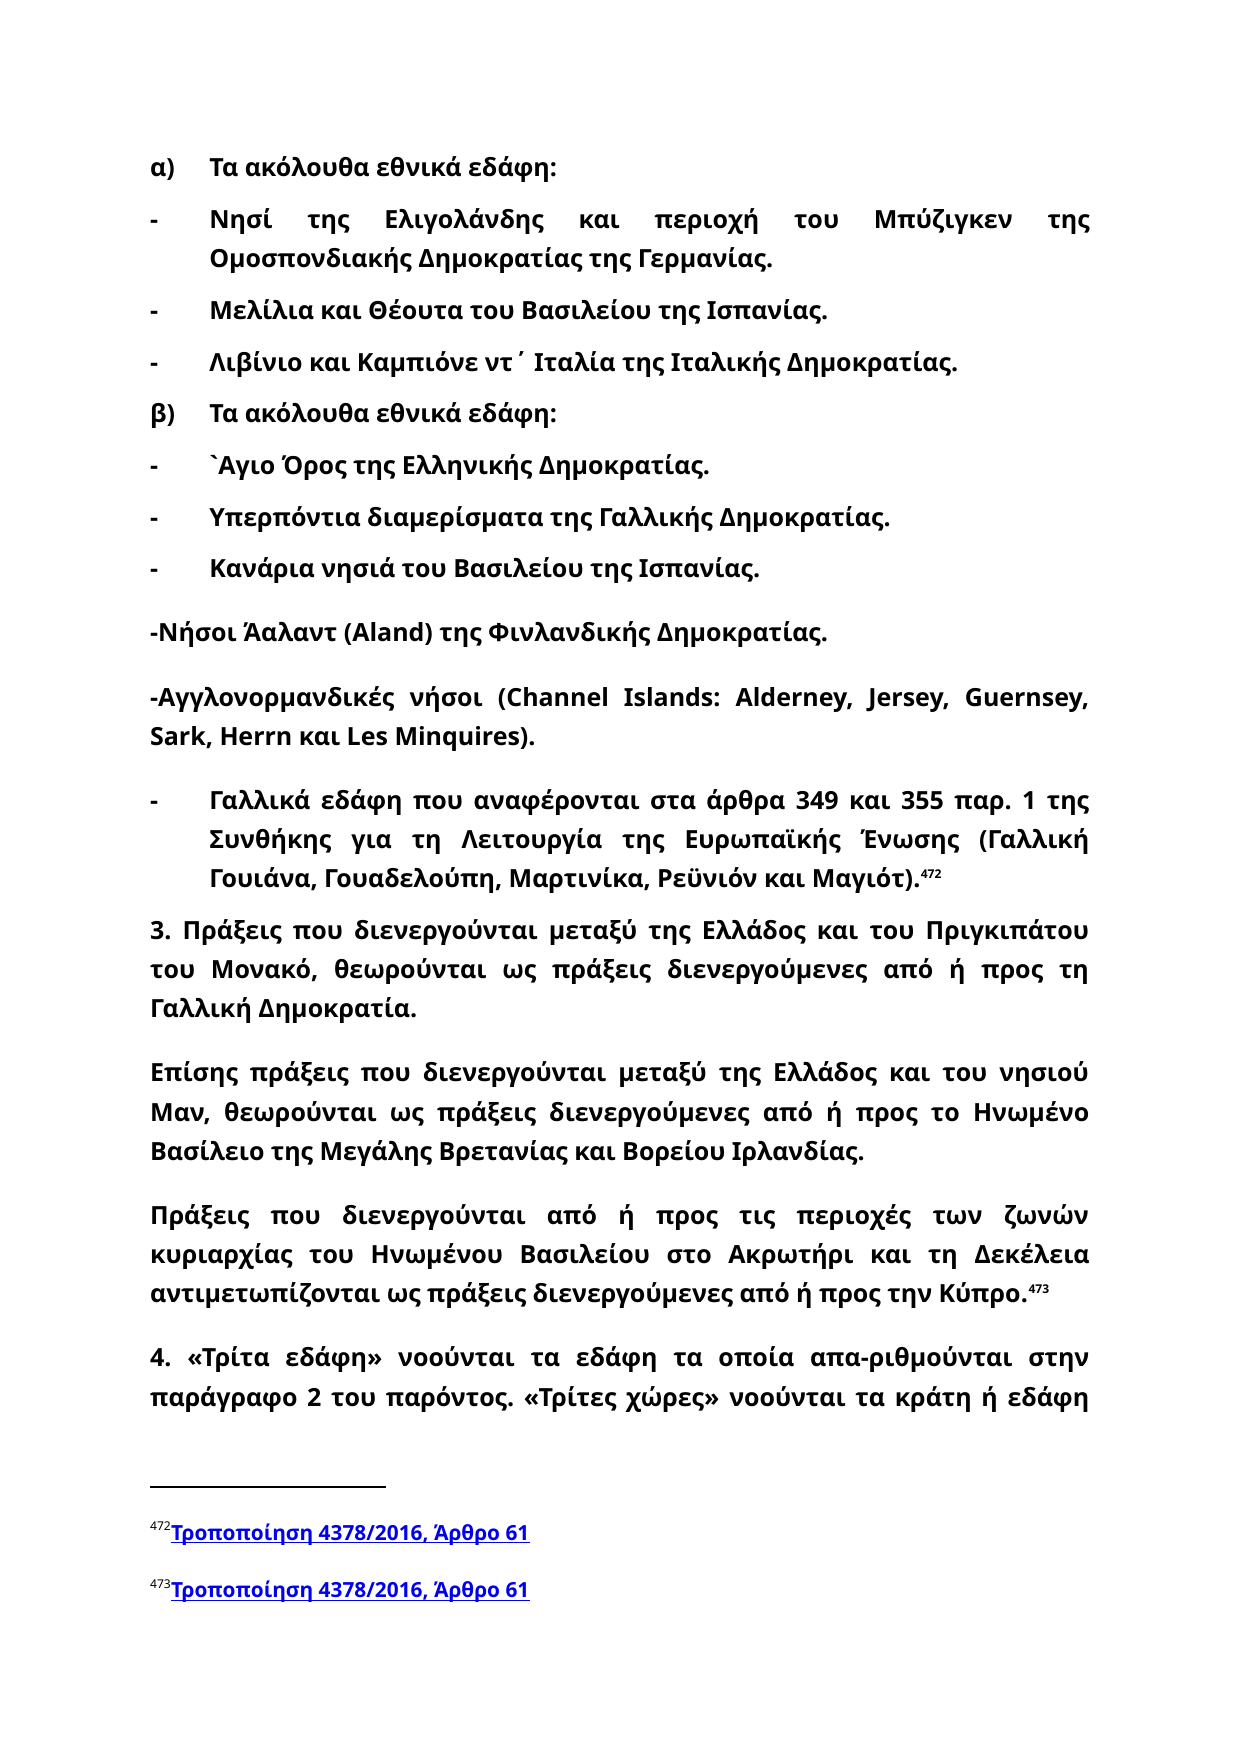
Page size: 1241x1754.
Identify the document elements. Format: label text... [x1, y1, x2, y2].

text Τροποποίηση 4378/2016, Άρθρο 61 [150, 1518, 1090, 1546]
list - Νησί της Ελιγολάνδης και περιοχή του Μπύζιγκεν της Ομοσπονδιακής Δημοκρατίας της Γερμανίας. [150, 202, 1090, 275]
list - Μελίλια και Θέουτα του Βασιλείου της Ισπανίας. [150, 292, 1090, 327]
list β) Τα ακόλουθα εθνικά εδάφη: [150, 396, 1090, 430]
text Πράξεις που διενεργούνται από ή προς τις περιοχές των ζωνών κυριαρχίας του Ηνωμένου Βασιλείου στο Ακρωτήρι και τη Δεκέλεια αντιμετωπίζονται ως πράξεις διενεργούμενες από ή προς την Κύπρο. [150, 1197, 1090, 1310]
text Επίσης πράξεις που διενεργούνται μεταξύ της Ελλάδος και του νησιού Μαν, θεωρούνται ως πράξεις διενεργούμενες από ή προς το Ηνωμένο Βασίλειο της Μεγάλης Βρετανίας και Βορείου Ιρλανδίας. [150, 1055, 1090, 1167]
list α) Τα ακόλουθα εθνικά εδάφη: [150, 150, 1090, 184]
list - Υπερπόντια διαμερίσματα της Γαλλικής Δημοκρατίας. [150, 499, 1090, 533]
list - Κανάρια νησιά του Βασιλείου της Ισπανίας. [150, 551, 1090, 585]
text Τροποποίηση 4378/2016, Άρθρο 61 [150, 1576, 1090, 1604]
text -Αγγλονορμανδικές νήσοι (Channel Islands: Alderney, Jersey, Guernsey, Sark, Herrn και Les Minquires). [150, 679, 1090, 752]
text 4. «Τρίτα εδάφη» νοούνται τα εδάφη τα οποία απα-ριθμούνται στην παράγραφο 2 του παρόντος. «Τρίτες χώρες» νοούνται τα κράτη ή εδάφη [150, 1340, 1090, 1413]
list - Γαλλικά εδάφη που αναφέρονται στα άρθρα 349 και 355 παρ. 1 της Συνθήκης για τη Λειτουργία της Ευρωπαϊκής Ένωσης (Γαλλική Γουιάνα, Γουαδελούπη, Μαρτινίκα, Ρεϋνιόν και Μαγιότ). [150, 782, 1090, 895]
list - Λιβίνιο και Καμπιόνε ντ΄ Ιταλία της Ιταλικής Δημοκρατίας. [150, 344, 1090, 378]
list - `Αγιο Όρος της Ελληνικής Δημοκρατίας. [150, 447, 1090, 482]
text 3. Πράξεις που διενεργούνται μεταξύ της Ελλάδος και του Πριγκιπάτου του Μονακό, θεωρούνται ως πράξεις διενεργούμενες από ή προς τη Γαλλική Δημοκρατία. [150, 912, 1090, 1025]
text -Νήσοι Άαλαντ (Aland) της Φινλανδικής Δημοκρατίας. [150, 615, 1090, 649]
